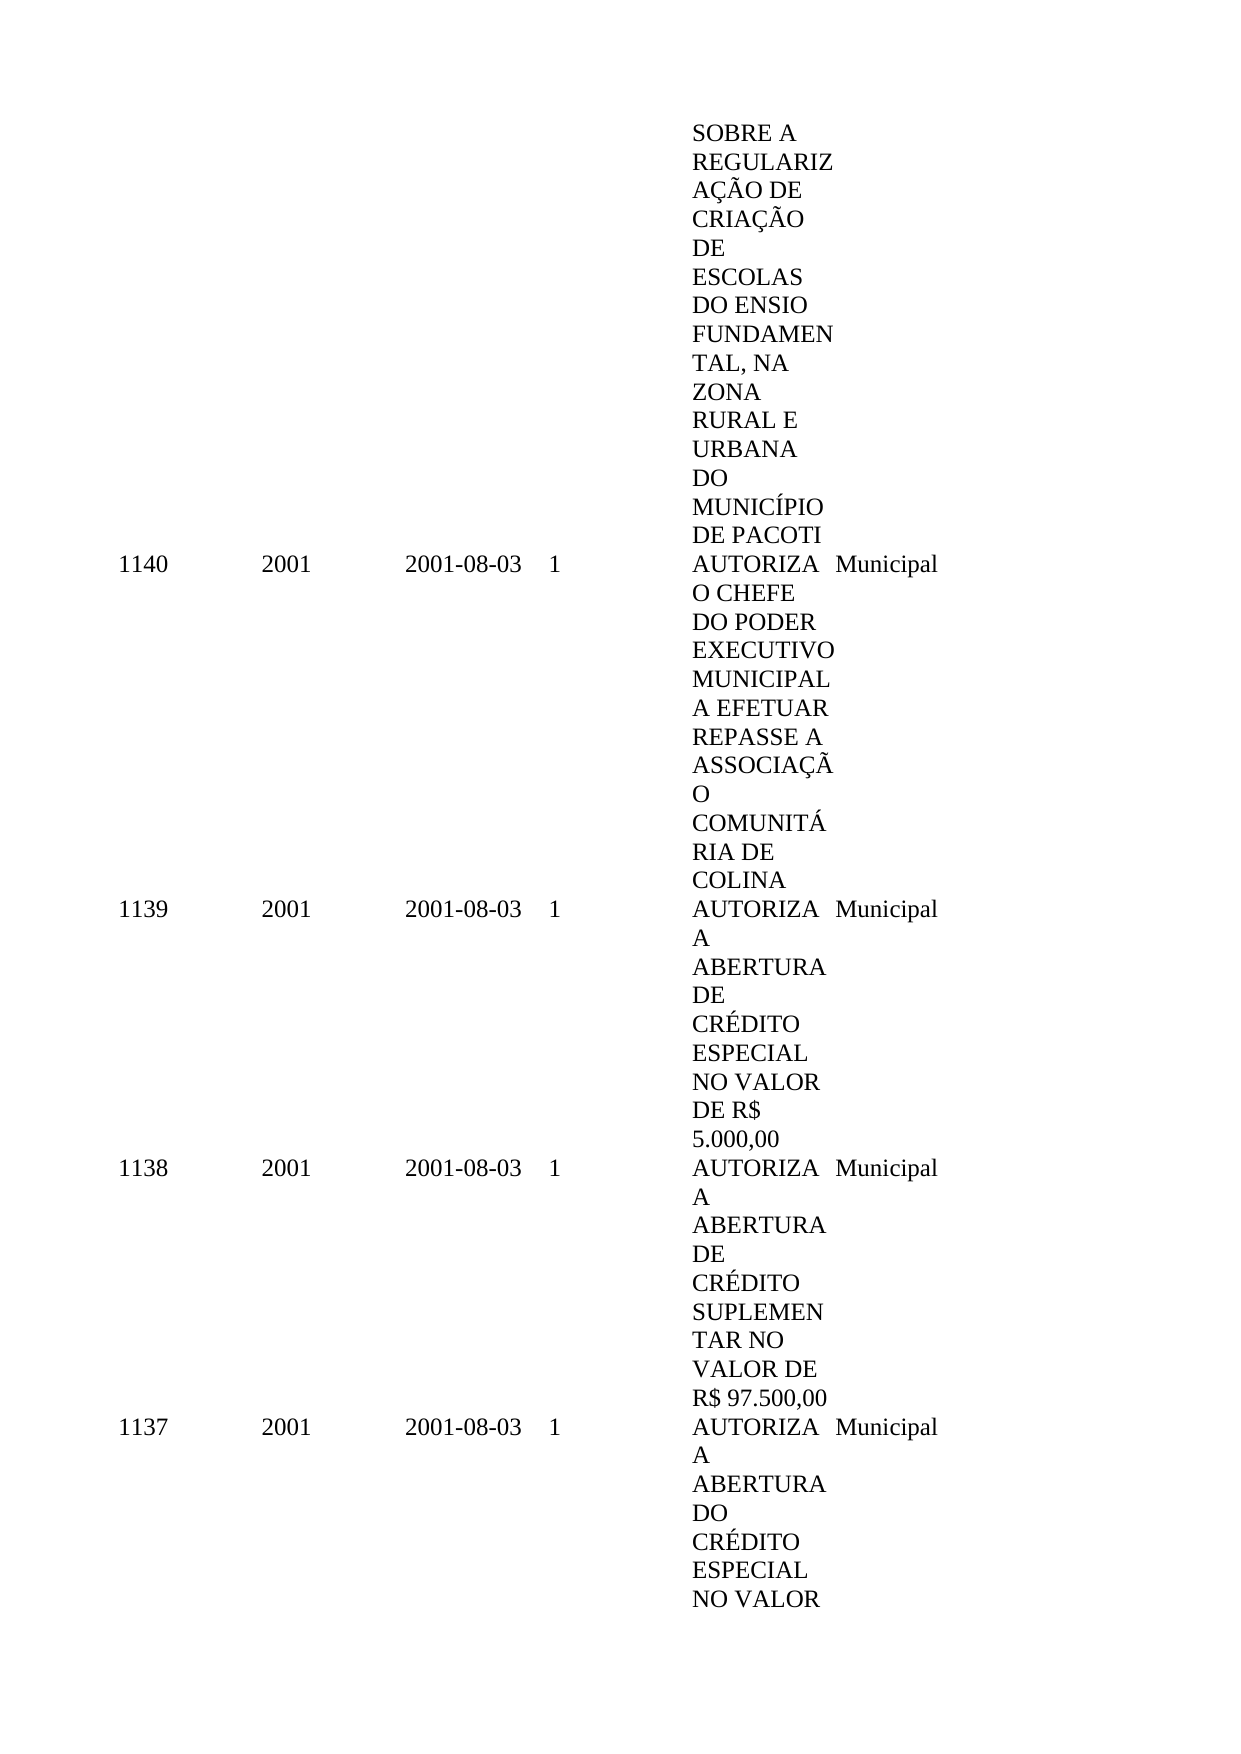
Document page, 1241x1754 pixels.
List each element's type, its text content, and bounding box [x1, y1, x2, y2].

table_cell 2001 [261, 1153, 405, 1412]
table_cell [979, 118, 1122, 549]
table_cell [979, 549, 1122, 894]
table_cell [979, 1412, 1122, 1613]
table_cell 1 [548, 894, 692, 1153]
table_cell 1138 [118, 1153, 261, 1412]
table_cell AUTORIZA A ABERTURA DE CRÉDITO ESPECIAL NO VALOR DE R$ 5.000,00 [692, 894, 835, 1153]
table_cell 2001 [261, 549, 405, 894]
table_cell 2001-08-03 [405, 894, 548, 1153]
table_cell Municipal [835, 1412, 979, 1613]
table_cell [979, 1153, 1122, 1412]
table_cell AUTORIZA A ABERTURA DO CRÉDITO ESPECIAL NO VALOR [692, 1412, 835, 1613]
table_cell 2001-08-03 [405, 1412, 548, 1613]
table_cell [835, 118, 979, 549]
table_cell [548, 118, 692, 549]
table_cell SOBRE A REGULARIZAÇÃO DE CRIAÇÃO DE ESCOLAS DO ENSIO FUNDAMENTAL, NA ZONA RURAL E URBANA DO MUNICÍPIO DE PACOTI [692, 118, 835, 549]
table_cell 1 [548, 1153, 692, 1412]
table_cell Municipal [835, 894, 979, 1153]
table_cell 1140 [118, 549, 261, 894]
table_cell [405, 118, 548, 549]
table_cell AUTORIZA O CHEFE DO PODER EXECUTIVO MUNICIPAL A EFETUAR REPASSE A ASSOCIAÇÃO COMUNITÁRIA DE COLINA [692, 549, 835, 894]
table_cell AUTORIZA A ABERTURA DE CRÉDITO SUPLEMENTAR NO VALOR DE R$ 97.500,00 [692, 1153, 835, 1412]
table_cell Municipal [835, 1153, 979, 1412]
table_cell 2001-08-03 [405, 1153, 548, 1412]
table_cell 1 [548, 549, 692, 894]
table_cell 2001 [261, 1412, 405, 1613]
table_cell Municipal [835, 549, 979, 894]
table_cell 2001-08-03 [405, 549, 548, 894]
table_cell 1139 [118, 894, 261, 1153]
table_cell [118, 118, 261, 549]
table_cell 1137 [118, 1412, 261, 1613]
table_cell 1 [548, 1412, 692, 1613]
table_cell [979, 894, 1122, 1153]
table_cell [261, 118, 405, 549]
table_cell 2001 [261, 894, 405, 1153]
